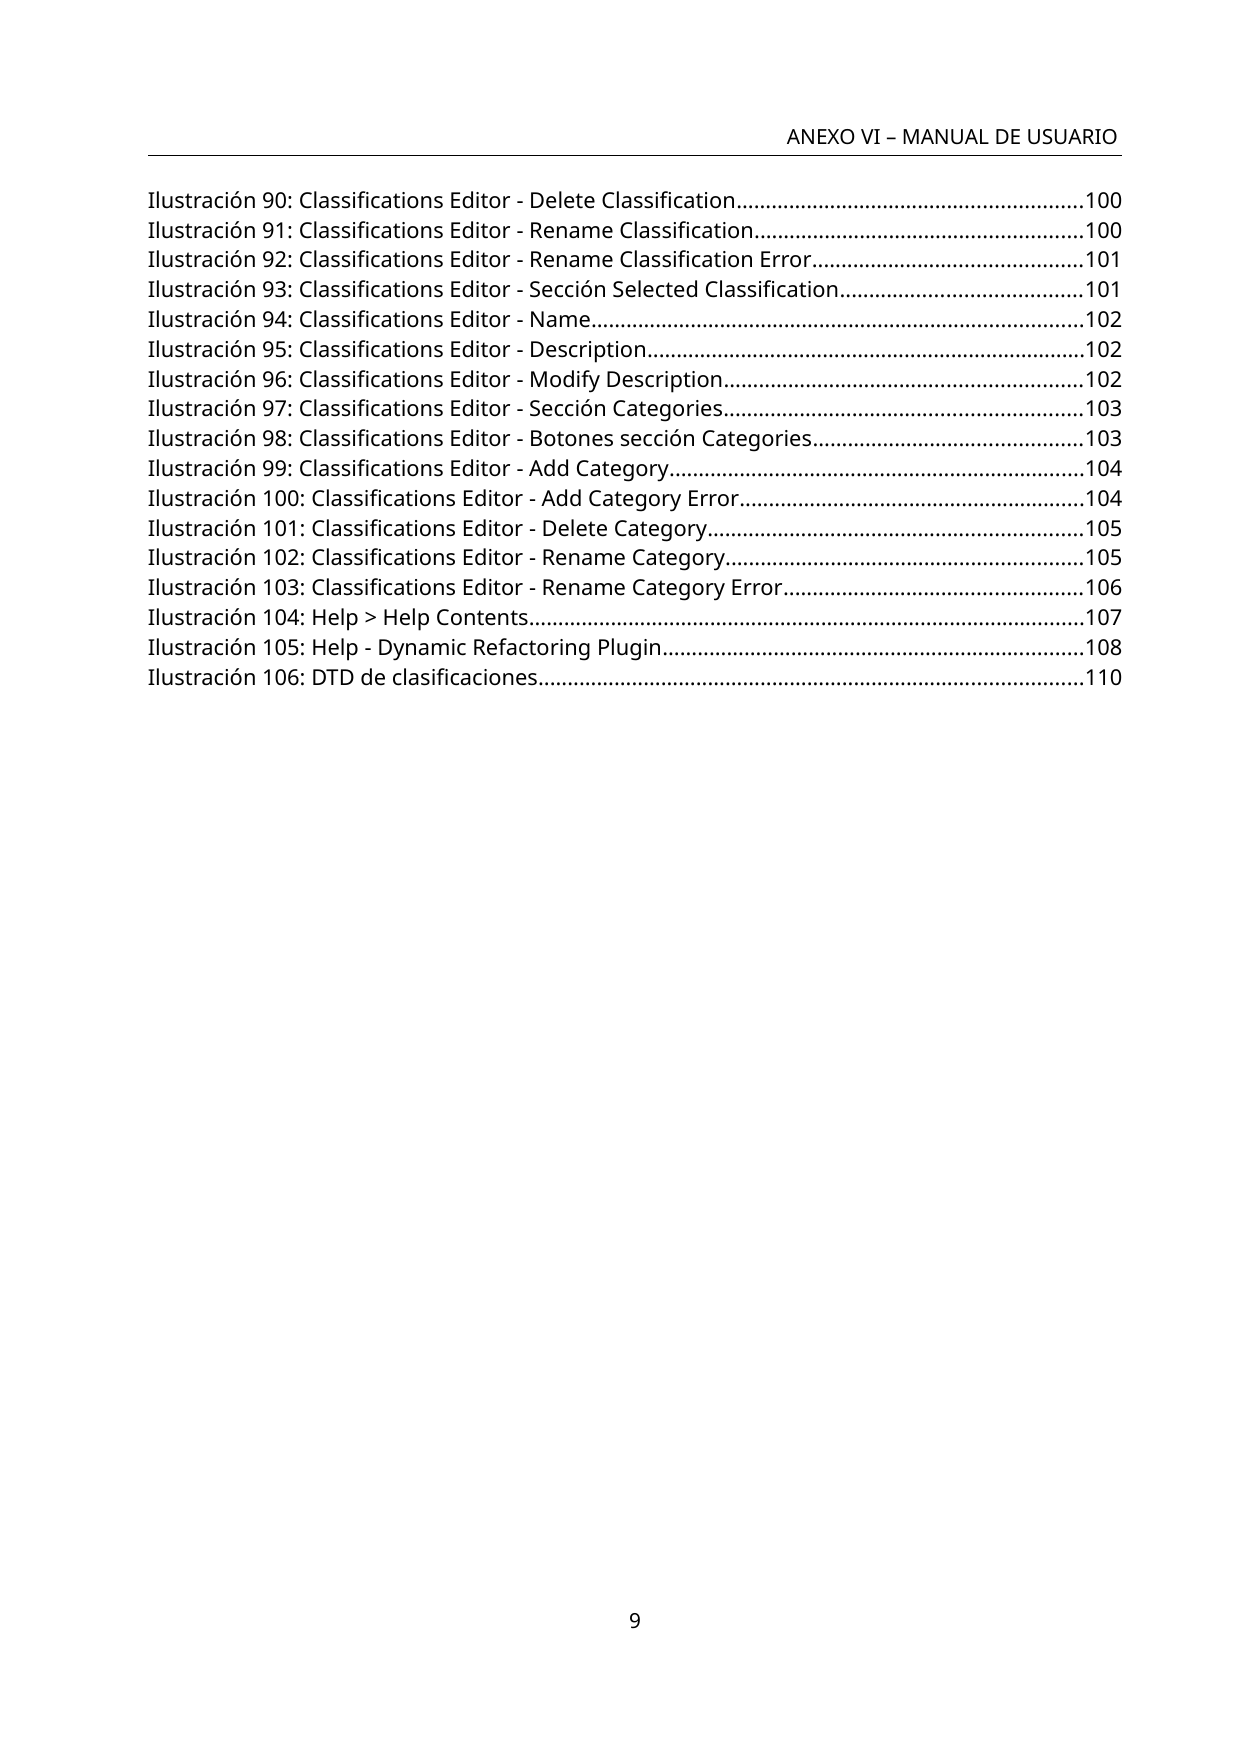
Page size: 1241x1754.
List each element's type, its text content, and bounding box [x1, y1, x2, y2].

text Ilustración 102: Classifications Editor - Rename Category 105 [148, 542, 1122, 572]
text Ilustración 91: Classifications Editor - Rename Classification 100 [148, 215, 1122, 244]
text Ilustración 94: Classifications Editor - Name 102 [148, 304, 1122, 334]
text Ilustración 95: Classifications Editor - Description 102 [148, 334, 1122, 364]
text Ilustración 99: Classifications Editor - Add Category 104 [148, 453, 1122, 483]
text Ilustración 97: Classifications Editor - Sección Categories 103 [148, 393, 1122, 423]
text Ilustración 104: Help > Help Contents 107 [148, 602, 1122, 632]
text Ilustración 93: Classifications Editor - Sección Selected Classification 101 [148, 274, 1122, 304]
text Ilustración 106: DTD de clasificaciones 110 [148, 662, 1122, 691]
text Ilustración 90: Classifications Editor - Delete Classification 100 [148, 185, 1122, 215]
text Ilustración 92: Classifications Editor - Rename Classification Error 101 [148, 244, 1122, 274]
text Ilustración 96: Classifications Editor - Modify Description 102 [148, 364, 1122, 393]
text Ilustración 101: Classifications Editor - Delete Category 105 [148, 513, 1122, 542]
text Ilustración 105: Help - Dynamic Refactoring Plugin 108 [148, 632, 1122, 662]
text Ilustración 98: Classifications Editor - Botones sección Categories 103 [148, 423, 1122, 453]
text Ilustración 100: Classifications Editor - Add Category Error 104 [148, 483, 1122, 513]
text Ilustración 103: Classifications Editor - Rename Category Error 106 [148, 572, 1122, 602]
